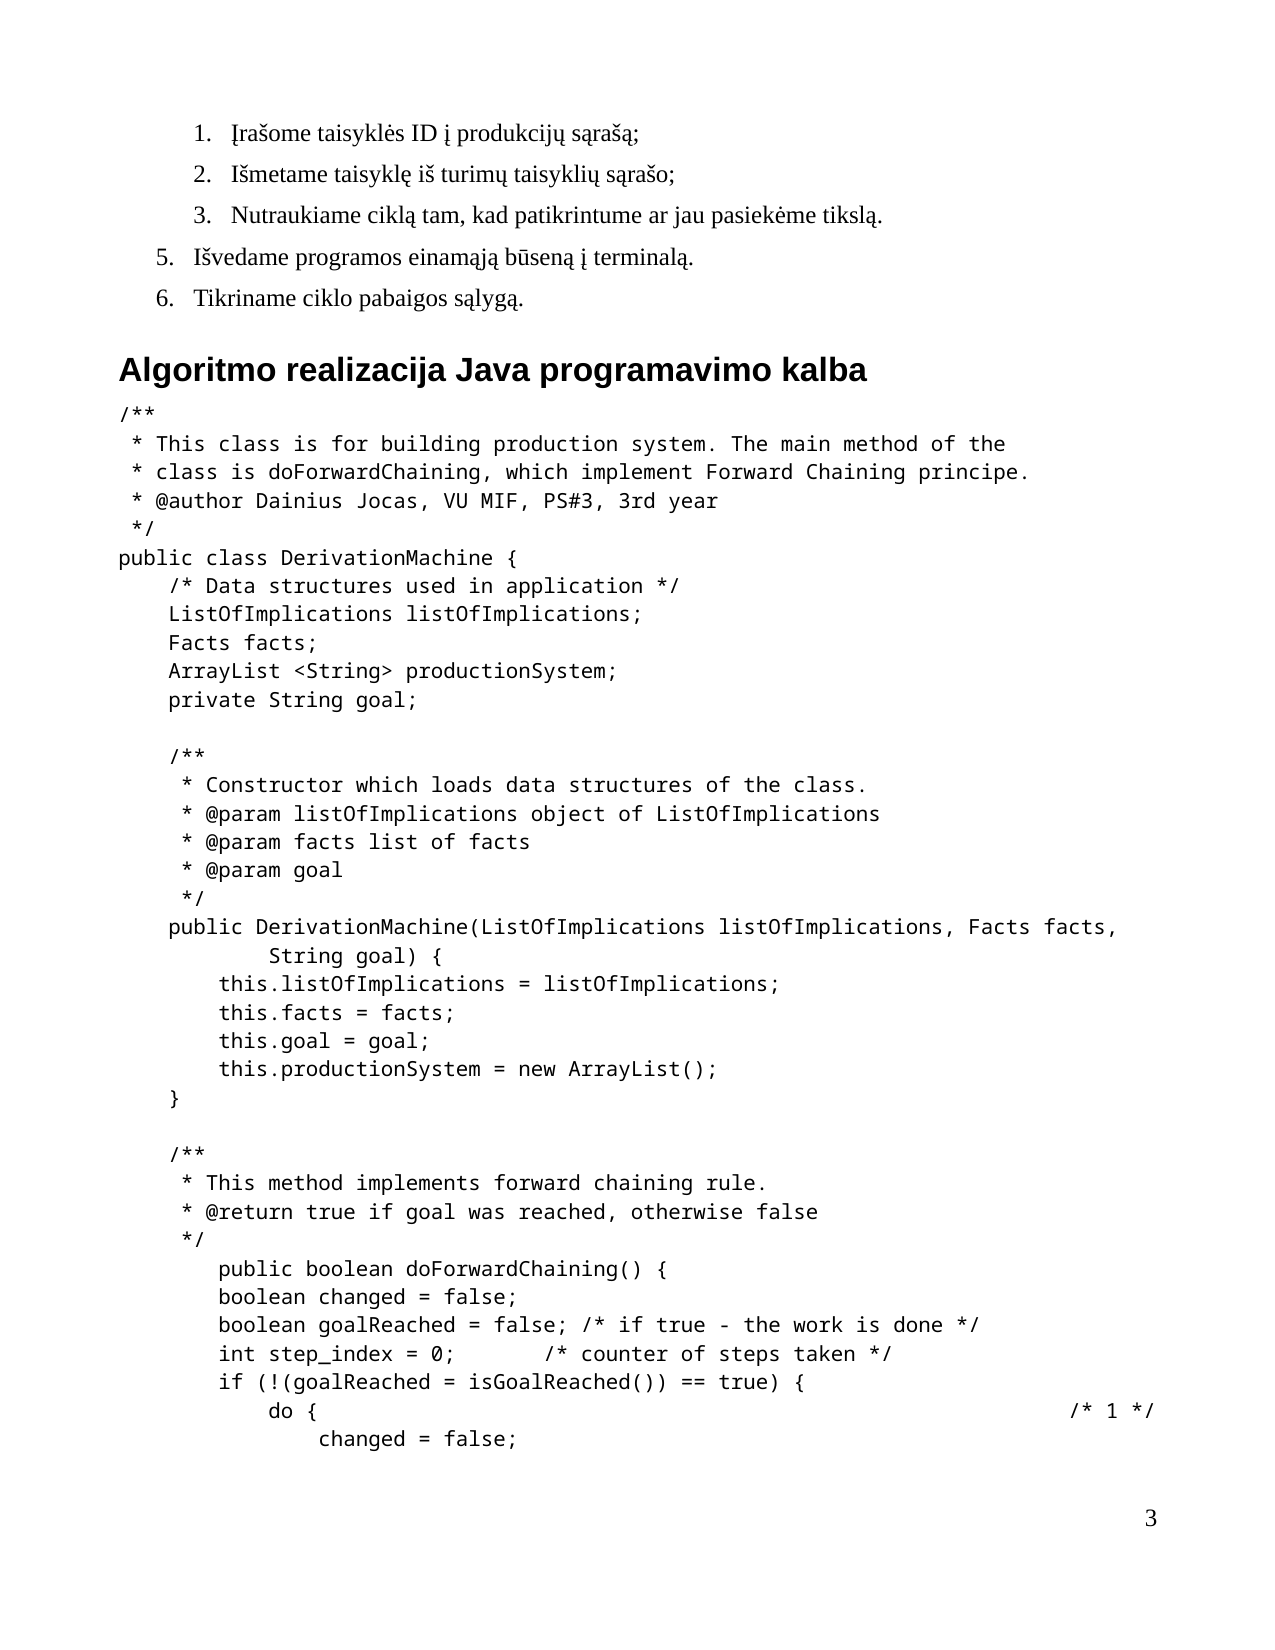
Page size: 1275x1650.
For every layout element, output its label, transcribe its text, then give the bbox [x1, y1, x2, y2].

text Facts facts; [118, 628, 1157, 656]
text ListOfImplications listOfImplications; [118, 599, 1157, 628]
list Išvedame programos einamąją būseną į terminalą. [156, 242, 1157, 271]
text * @param listOfImplications object of ListOfImplications [118, 799, 1157, 827]
text * @author Dainius Jocas, VU MIF, PS#3, 3rd year [118, 486, 1157, 514]
list Įrašome taisyklės ID į produkcijų sąrašą; [193, 118, 1157, 147]
subtitle Algoritmo realizacija Java programavimo kalba [118, 349, 1157, 388]
text /** [118, 401, 1157, 429]
text public boolean doForwardChaining() { [118, 1254, 1157, 1282]
text public DerivationMachine(ListOfImplications listOfImplications, Facts facts, [118, 912, 1157, 941]
text */ [118, 884, 1157, 912]
text * @param goal [118, 856, 1157, 884]
text */ [118, 514, 1157, 543]
text String goal) { [118, 941, 1157, 969]
text /** [118, 742, 1157, 770]
text boolean changed = false; [118, 1282, 1157, 1311]
text * This method implements forward chaining rule. [118, 1168, 1157, 1197]
text this.productionSystem = new ArrayList(); [118, 1054, 1157, 1083]
text * class is doForwardChaining, which implement Forward Chaining principe. [118, 457, 1157, 486]
list Tikriname ciklo pabaigos sąlygą. [156, 283, 1157, 312]
text * @return true if goal was reached, otherwise false [118, 1197, 1157, 1225]
text if (!(goalReached = isGoalReached()) == true) { [118, 1367, 1157, 1396]
text this.goal = goal; [118, 1026, 1157, 1054]
text boolean goalReached = false; /* if true - the work is done */ [118, 1311, 1157, 1339]
text } [118, 1083, 1157, 1111]
text public class DerivationMachine { [118, 543, 1157, 571]
text * @param facts list of facts [118, 827, 1157, 856]
text /* Data structures used in application */ [118, 571, 1157, 599]
text /** [118, 1140, 1157, 1168]
text * This class is for building production system. The main method of the [118, 429, 1157, 457]
text this.facts = facts; [118, 998, 1157, 1026]
text this.listOfImplications = listOfImplications; [118, 969, 1157, 998]
list Nutraukiame ciklą tam, kad patikrintume ar jau pasiekėme tikslą. [193, 201, 1157, 229]
text int step_index = 0; /* counter of steps taken */ [118, 1339, 1157, 1367]
text * Constructor which loads data structures of the class. [118, 770, 1157, 799]
text */ [118, 1225, 1157, 1254]
text do { /* 1 */ [118, 1396, 1157, 1424]
text ArrayList <String> productionSystem; [118, 656, 1157, 685]
text private String goal; [118, 685, 1157, 713]
text changed = false; [118, 1424, 1157, 1453]
list Išmetame taisyklę iš turimų taisyklių sąrašo; [193, 159, 1157, 188]
